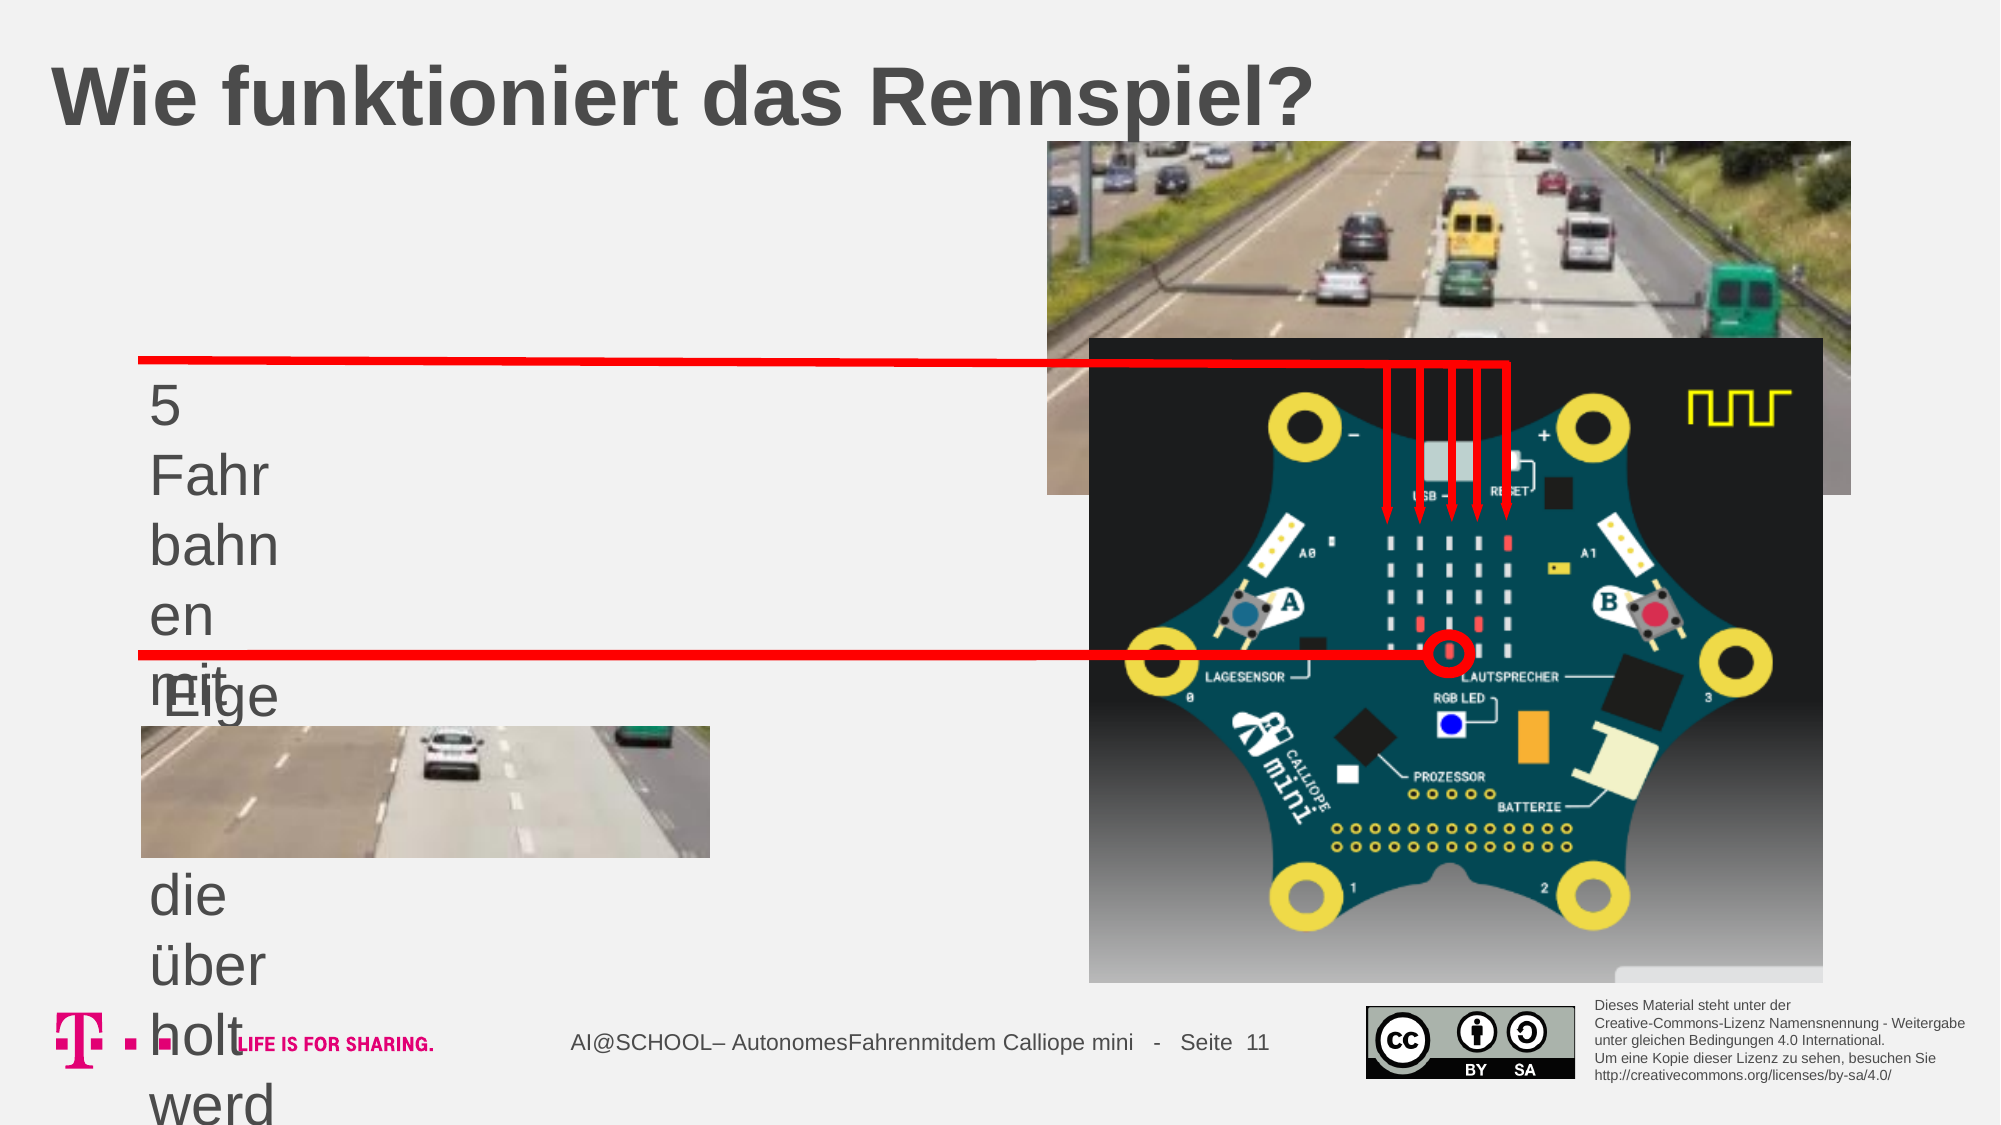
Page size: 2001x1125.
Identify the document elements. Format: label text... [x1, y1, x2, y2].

picture [1434, 641, 1464, 667]
text_box 5 Fahrbahnen mit Autos die überholt werden müssen [138, 361, 296, 454]
picture [126, 727, 710, 863]
text_box Eigenes Auto [151, 651, 309, 726]
text_box Wie funktioniert das Rennspiel? [36, 45, 1964, 174]
picture [1047, 174, 1851, 983]
